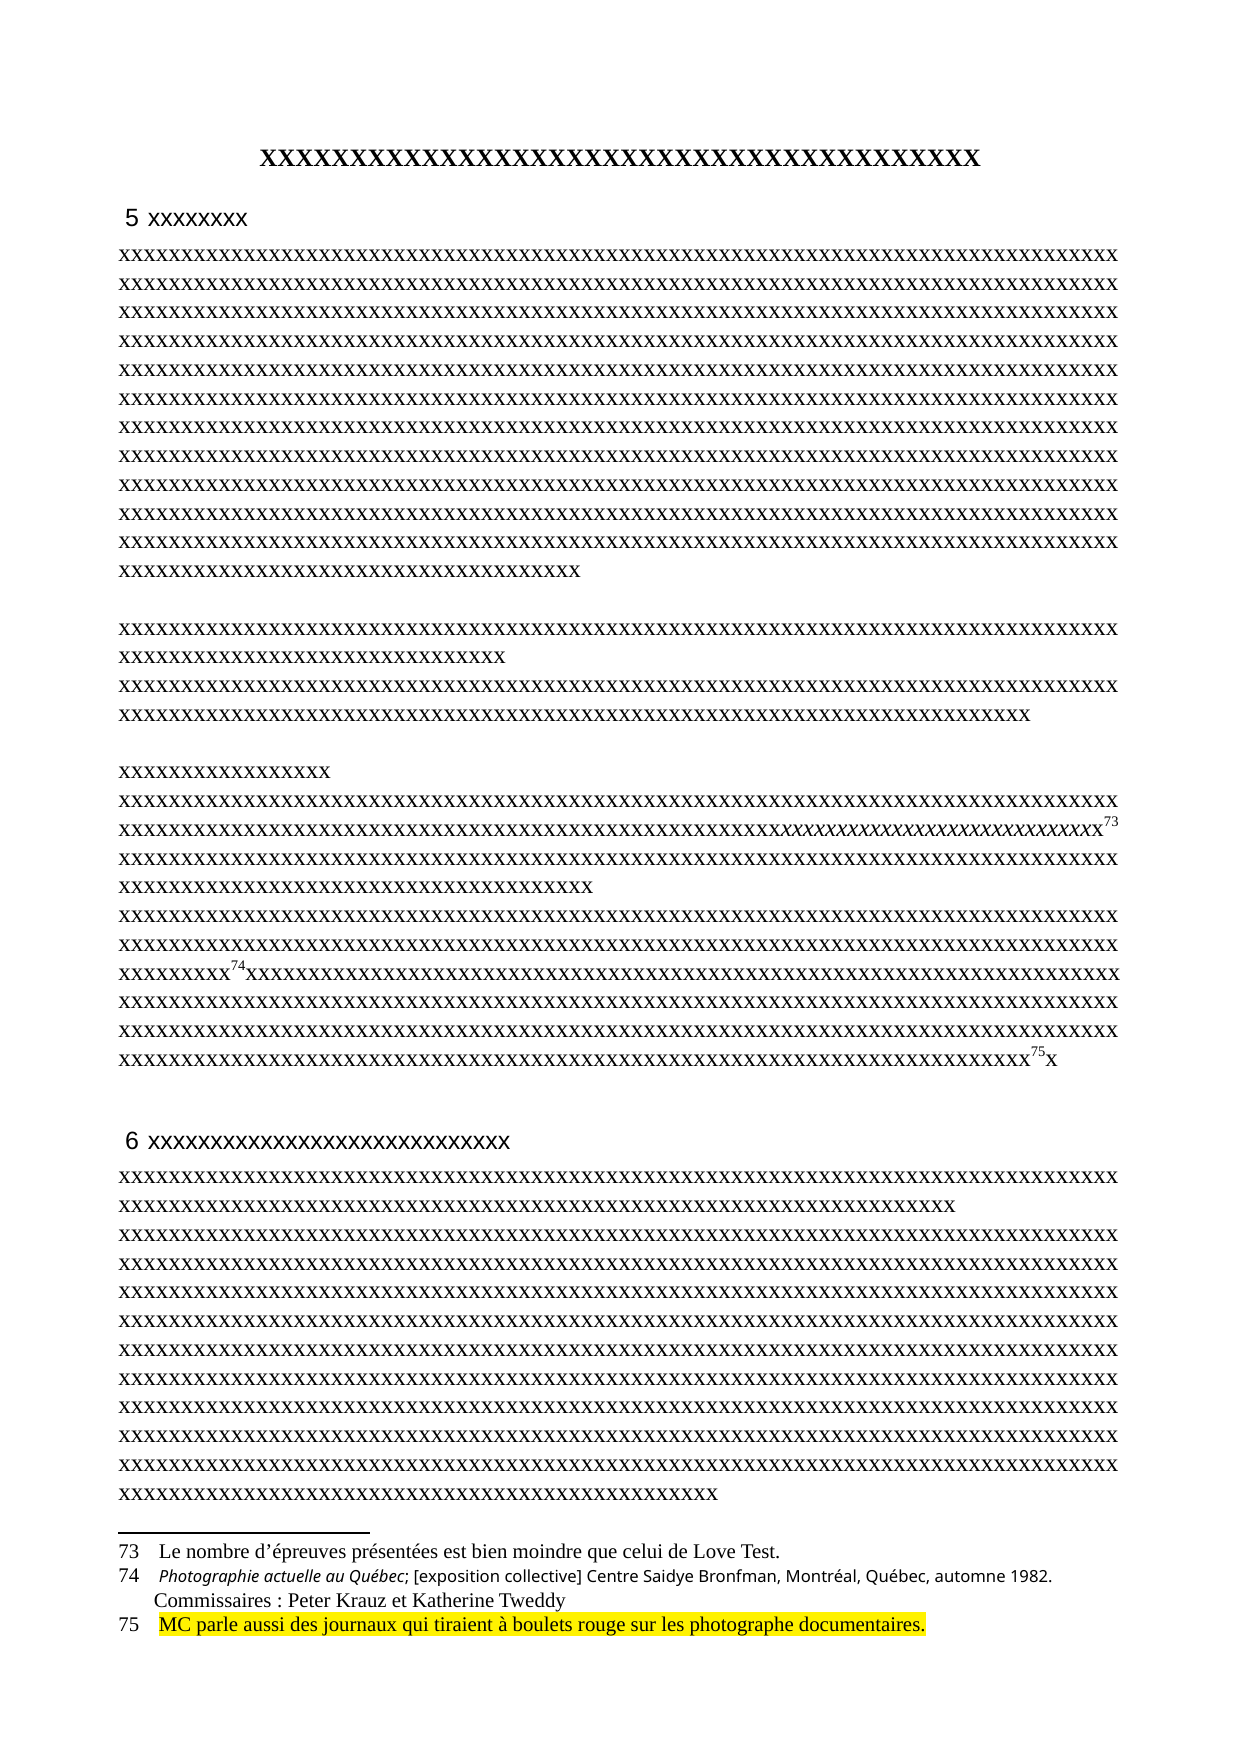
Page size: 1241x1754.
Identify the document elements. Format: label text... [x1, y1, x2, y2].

text xxxxxxxxxxxxxxxxxxxxxxxxxxxxxxxxxxxxxxxxxxxxxxxxxxxxxxxxxxxxxxxxxxxxxxxxxxxxxxxxxxxxxxxxxxxxxxxxxxxxxxxxxxxxxxx [118, 612, 1122, 669]
text Photographie actuelle au Québec; [exposition collective] Centre Saidye Bronfman, Montréal, Québec, automne 1982. Commissaires : Peter Krauz et Katherine Tweddy [118, 1563, 1122, 1612]
text MC parle aussi des journaux qui tiraient à boulets rouge sur les photographe documentaires. [118, 1612, 1122, 1636]
text xxxxxxxxxxxxxxxxxxxxxxxxxxxxxxxxxxxxxxxxxxxxxxxxxxxxxxxxxxxxxxxxxxxxxxxxxxxxxxxxxxxxxxxxxxxxxxxxxxxxxxxxxxxxxxxxxxxxxxxxxxxxxxxxxxxxxxxxxxxxxxxxxxxxxxxxxxxxxxxxxxxxxxxxxxxxxxxxxxxxxxxxxxxxxxxxxxxxxxxxxxxxxxxxxxxxxxxxxxxxxxxxxxxxxxxxxxxxxxxxxxxxxxxxxxxxxxxxxxxxxxxxxxxxxxxxxxxxxxxx [118, 784, 1122, 899]
subtitle xxxxxxxxxxxxxxxxxxxxxxxxxxxxxxxxxxxxxxxx [118, 143, 1122, 172]
text xxxxxxxxxxxxxxxxxxxxxxxxxxxxxxxxxxxxxxxxxxxxxxxxxxxxxxxxxxxxxxxxxxxxxxxxxxxxxxxxxxxxxxxxxxxxxxxxxxxxxxxxxxxxxxxxxxxxxxxxxxxxxxxxxxxxxxxxxxxxxxxxxxx [118, 1161, 1122, 1218]
text xxxxxxxxxxxxxxxxxxxxxxxxxxxxxxxxxxxxxxxxxxxxxxxxxxxxxxxxxxxxxxxxxxxxxxxxxxxxxxxxxxxxxxxxxxxxxxxxxxxxxxxxxxxxxxxxxxxxxxxxxxxxxxxxxxxxxxxxxxxxxxxxxxxxxxxxxxxxxxxxxxxxxxxxxxxxxxxxxxxxxxxxxxxxxxxxxxxxxxxxxxxxxxxxxxxxxxxxxxxxxxxxxxxxxxxxxxxxxxxxxxxxxxxxxxxxxxxxxxxxxxxxxxxxxxxxxxxxxxxxxxxxxxxxxxxxxxxxxxxxxxxxxxxxxxxxxxxxxxxxxxxxxxxxxxxxxxxxxxxxxxxxxxxxxxxxxxxxxxxxxxxxxxxxxxxxxxxxxxxxxxxxxxxxxxxxxxxxxxxxxxxxxxxxxxxxxxxxxxxxxxxxxxxxxxxxxxxxxxxxxxxxxxxxxxxxxxxxxxxxxxxxxxxxxxxxxxxxxxxxxxxxxxxxxxxxxxxxxxxxxxxxxxxxxxxxxxxxxxxxxxxxxxxxxxxxxxxxxxxxxxxxxxxxxxxxxxxxxxxxxxxxxxxxxxxxxxxxxxxxxxxxxxxxxxxxxxxxxxxxxxxxxxxxxxxxxxxxxxxxxxxxxxxxxxxxxxxxxxxxxxxxxxxxxxxxxxxxxxxxxxxxxxxxxxxxxxxxxxxxxxxxxxxxxxxxxxxxxxxxxxxxxxxxxxxxxxxxxxxxxxxxxxxxxxxxxxxxxxxxxxxxxxxxxxxxxxxxxxxxxxxxxxxx [118, 1218, 1122, 1506]
text xxxxxxxxxxxxxxxxxxxxxxxxxxxxxxxxxxxxxxxxxxxxxxxxxxxxxxxxxxxxxxxxxxxxxxxxxxxxxxxxxxxxxxxxxxxxxxxxxxxxxxxxxxxxxxxxxxxxxxxxxxxxxxxxxxxxxxxxxxxxxxxxxxxxxxxxxxxxxxxxxxxxxxxxxxxxxxxxxxxxxxxxxxxxxxxxxxxxxxxxxxxxxxxxxxxxxxxxxxxxxxxxxxxxxxxxxxxxxxxxxxxxxxxxxxxxxxxxxxxxxxxxxxxxxxxxxxxxxxxxxxxxxxxxxxxxxxxxxxxxxxxxxxxxxxxxxxxxxxxxxxxxxxxxxxxxxxxxxxxxxxxxxxxxxxxxxxxxxxxxxxxxxxxxxxxxxxxxxxxxxxxxxxxxxxxxxxxxxxxxxxxxxxxxxxxxxxxxxxxxxxxxxxxxxxxxxxxxxxxxxxxxxxxxxxxxxxxxxxxxxxxxxxxxxxxxx [118, 899, 1122, 1072]
subtitle xxxxxxxxxxxxxxxxxxxxxxxxxxxxx [118, 1126, 1122, 1154]
text xxxxxxxxxxxxxxxxxxxxxxxxxxxxxxxxxxxxxxxxxxxxxxxxxxxxxxxxxxxxxxxxxxxxxxxxxxxxxxxxxxxxxxxxxxxxxxxxxxxxxxxxxxxxxxxxxxxxxxxxxxxxxxxxxxxxxxxxxxxxxxxxxxxxxxxxx [118, 669, 1122, 727]
text xxxxxxxxxxxxxxxxxxxxxxxxxxxxxxxxxxxxxxxxxxxxxxxxxxxxxxxxxxxxxxxxxxxxxxxxxxxxxxxxxxxxxxxxxxxxxxxxxxxxxxxxxxxxxxxxxxxxxxxxxxxxxxxxxxxxxxxxxxxxxxxxxxxxxxxxxxxxxxxxxxxxxxxxxxxxxxxxxxxxxxxxxxxxxxxxxxxxxxxxxxxxxxxxxxxxxxxxxxxxxxxxxxxxxxxxxxxxxxxxxxxxxxxxxxxxxxxxxxxxxxxxxxxxxxxxxxxxxxxxxxxxxxxxxxxxxxxxxxxxxxxxxxxxxxxxxxxxxxxxxxxxxxxxxxxxxxxxxxxxxxxxxxxxxxxxxxxxxxxxxxxxxxxxxxxxxxxxxxxxxxxxxxxxxxxxxxxxxxxxxxxxxxxxxxxxxxxxxxxxxxxxxxxxxxxxxxxxxxxxxxxxxxxxxxxxxxxxxxxxxxxxxxxxxxxxxxxxxxxxxxxxxxxxxxxxxxxxxxxxxxxxxxxxxxxxxxxxxxxxxxxxxxxxxxxxxxxxxxxxxxxxxxxxxxxxxxxxxxxxxxxxxxxxxxxxxxxxxxxxxxxxxxxxxxxxxxxxxxxxxxxxxxxxxxxxxxxxxxxxxxxxxxxxxxxxxxxxxxxxxxxxxxxxxxxxxxxxxxxxxxxxxxxxxxxxxxxxxxxxxxxxxxxxxxxxxxxxxxxxxxxxxxxxxxxxxxxxxxxxxxxxxxxxxxxxxxxxxxxxxxxxxxxxxxxxxxxxxxxxxxxxxxxxxxxxxxxxxxxxxxxxxxxxxxxxxxxxxxxxxxxxxxxxxxxxxxxxxxxxxxxxxxxxxxxxxxxxxxxxxxxxxxxxxxxxxxxxxxxxxxxxxxxxxxxxxxxxxxxxxxxxxxxxxxxxxxxxxxxxxxxxxxxxxxxxxxxxx [118, 238, 1122, 583]
subtitle xxxxxxxx [118, 203, 1122, 232]
text Le nombre d’épreuves présentées est bien moindre que celui de Love Test. [118, 1539, 1122, 1563]
text xxxxxxxxxxxxxxxxx [118, 756, 1122, 784]
